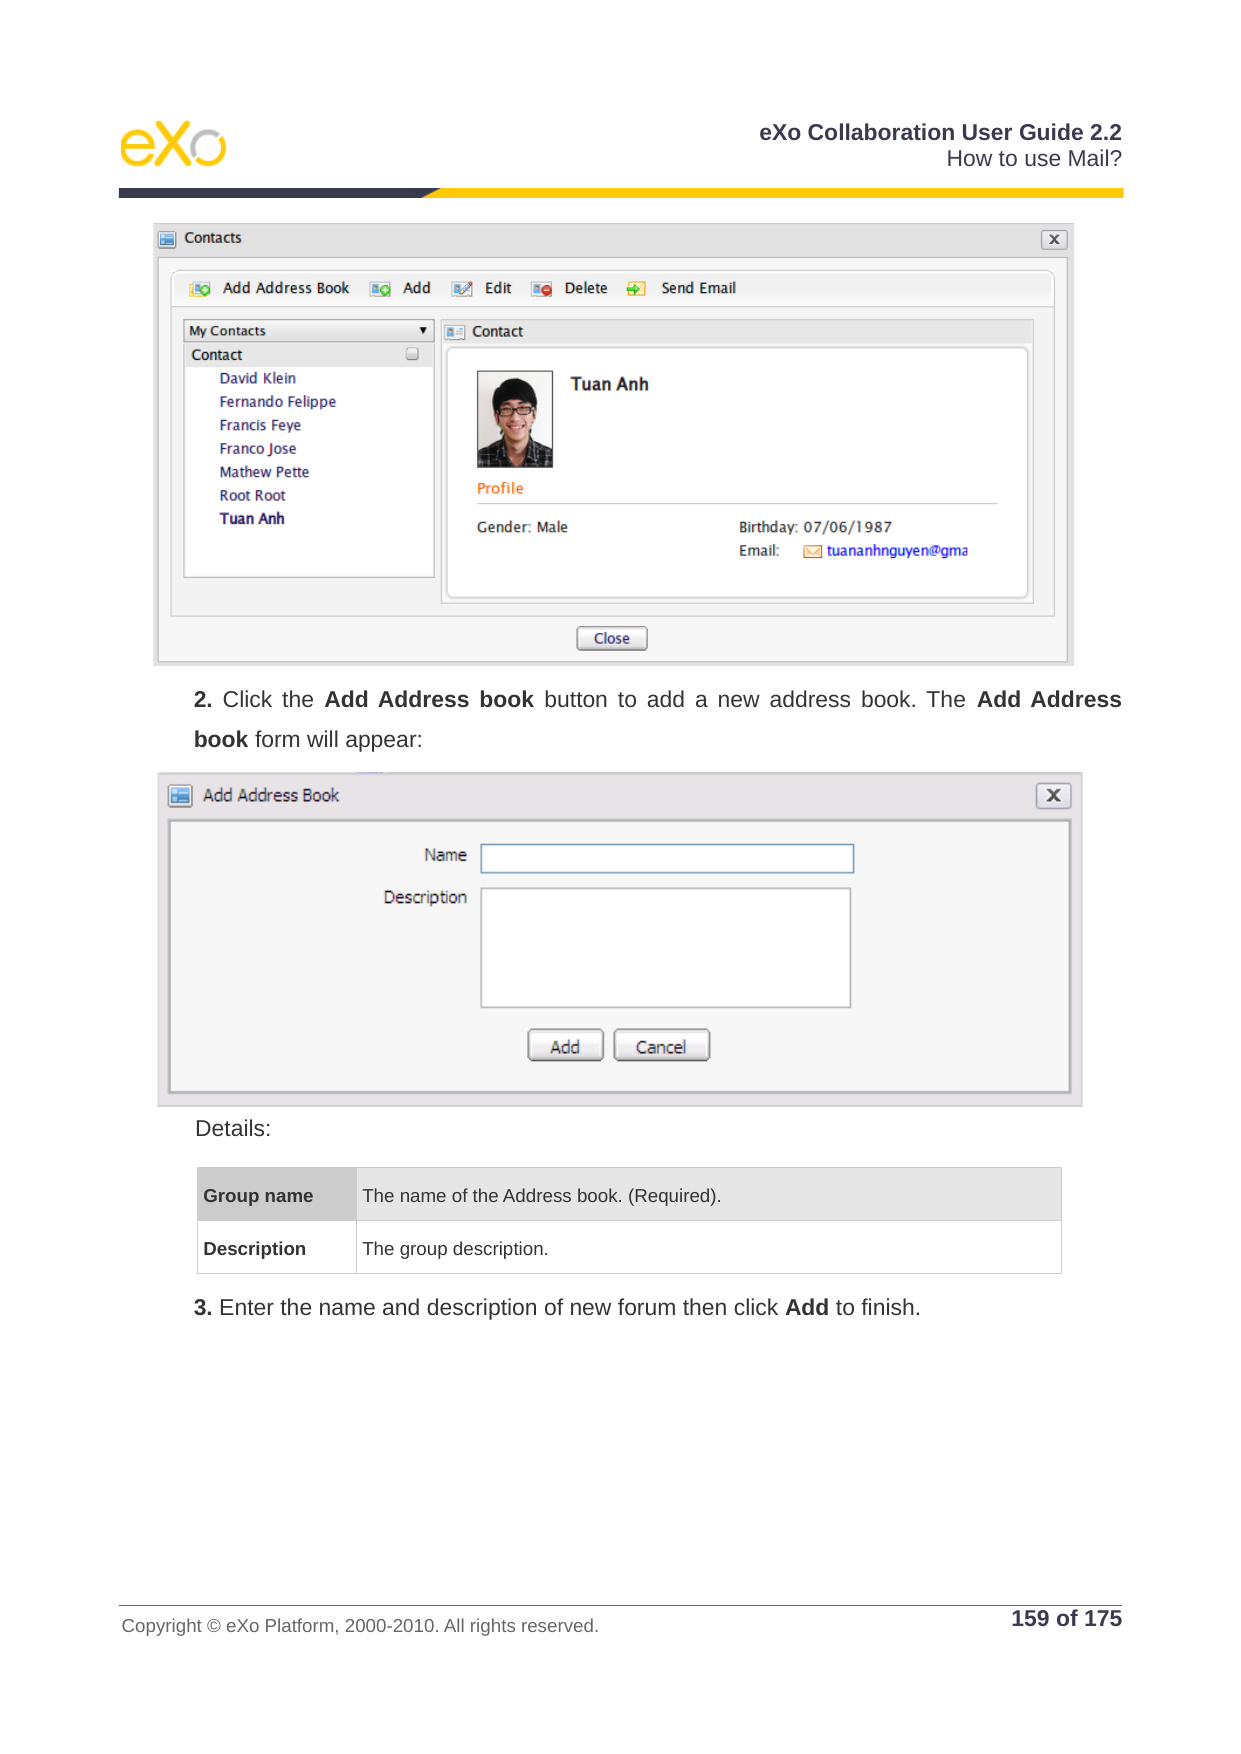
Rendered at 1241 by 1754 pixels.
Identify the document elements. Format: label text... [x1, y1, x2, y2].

table_cell The group description. [357, 1221, 1061, 1272]
list 3. Enter the name and description of new forum then click Add to finish. [156, 1294, 1122, 1320]
table_header Group name [198, 1168, 356, 1220]
list Details: [157, 1107, 1122, 1141]
list 2. Click the Add Address book button to add a new address book. The Add Address book form will appear: [156, 666, 1122, 752]
picture [157, 772, 1083, 1107]
table_cell Description [198, 1221, 356, 1272]
table_header The name of the Address book. (Required). [357, 1168, 1061, 1220]
picture [118, 188, 1124, 198]
picture [153, 223, 1075, 666]
picture [120, 120, 227, 167]
